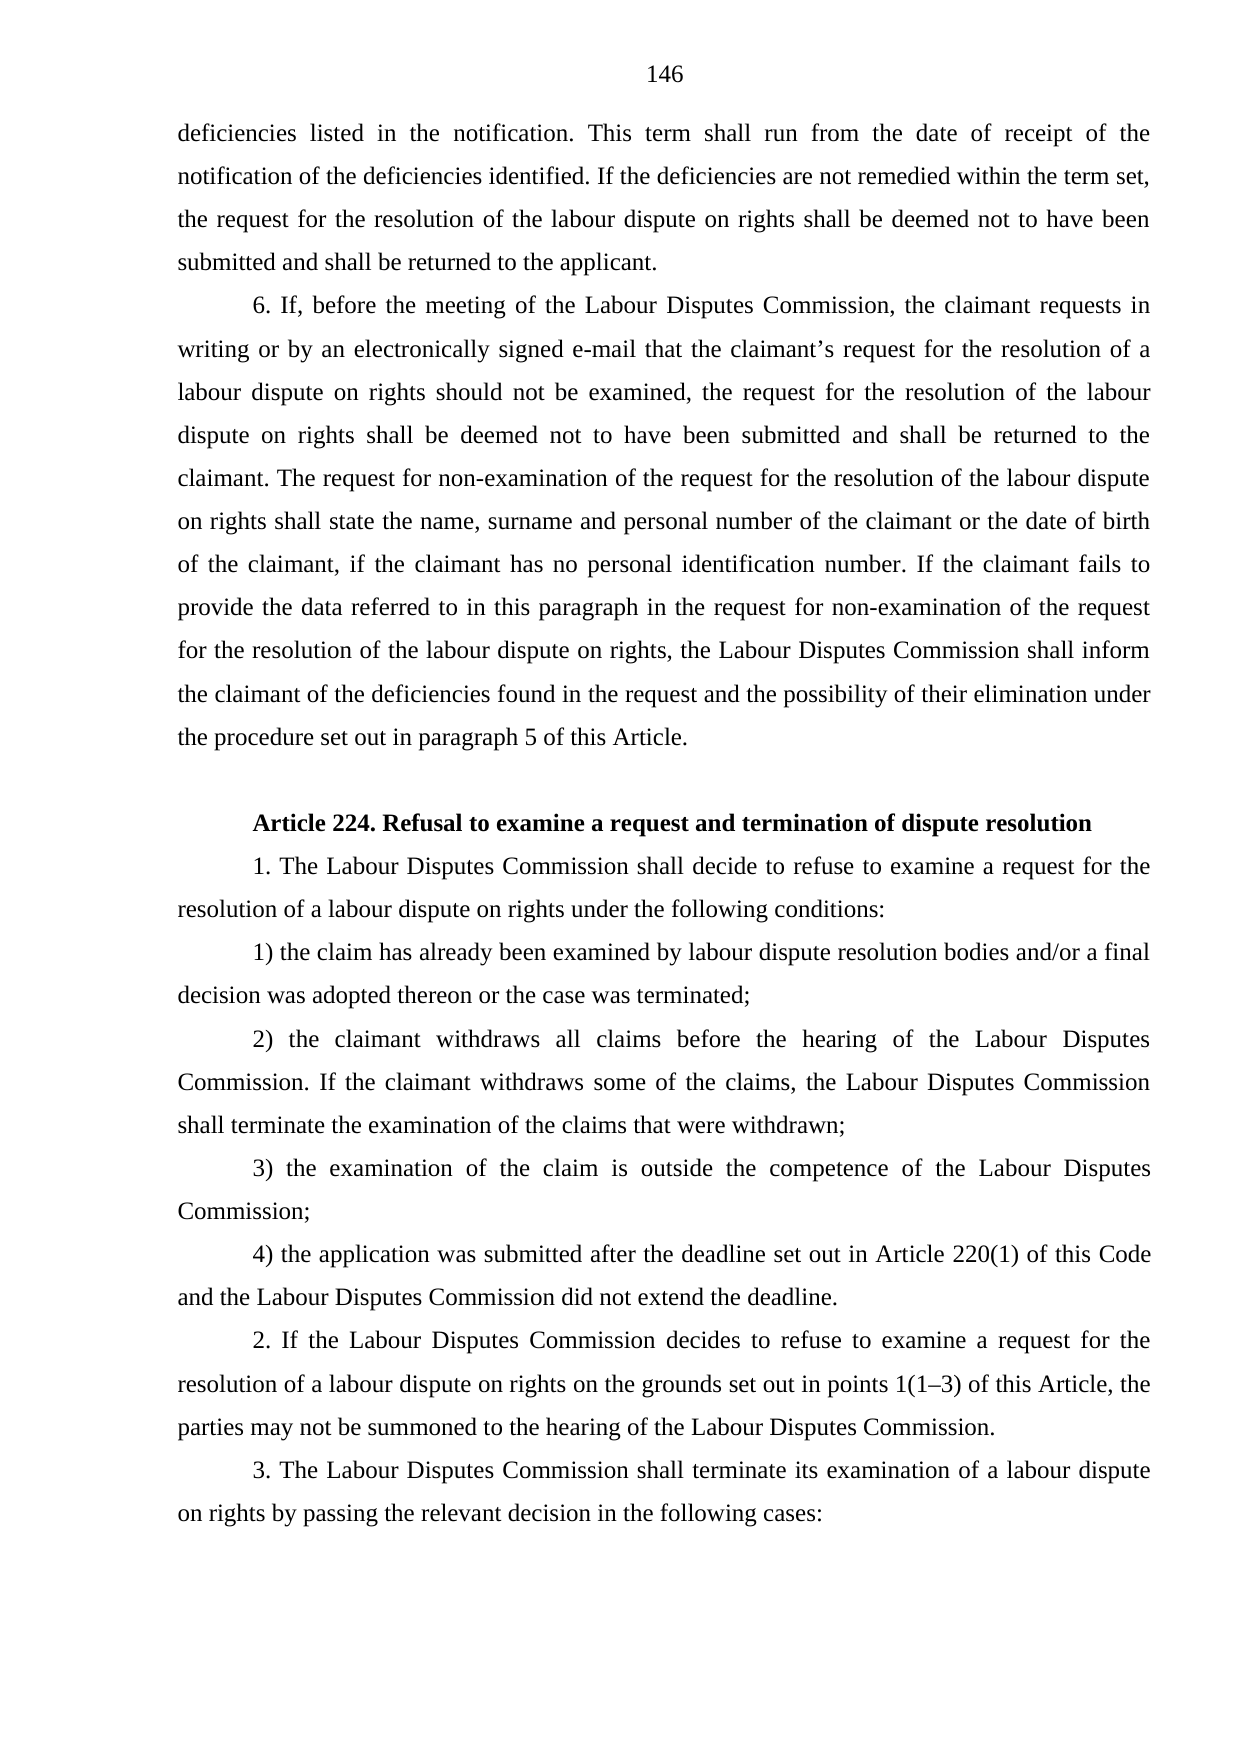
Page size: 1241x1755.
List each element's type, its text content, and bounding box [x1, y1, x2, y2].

text 6. If, before the meeting of the Labour Disputes Commission, the claimant requests in writing or by an electronically signed e-mail that the claimant’s request for the resolution of a labour dispute on rights should not be examined, the request for the resolution of the labour dispute on rights shall be deemed not to have been submitted and shall be returned to the claimant. The request for non-examination of the request for the resolution of the labour dispute on rights shall state the name, surname and personal number of the claimant or the date of birth of the claimant, if the claimant has no personal identification number. If the claimant fails to provide the data referred to in this paragraph in the request for non-examination of the request for the resolution of the labour dispute on rights, the Labour Disputes Commission shall inform the claimant of the deficiencies found in the request and the possibility of their elimination under the procedure set out in paragraph 5 of this Article. [177, 291, 1152, 751]
text 1. The Labour Disputes Commission shall decide to refuse to examine a request for the resolution of a labour dispute on rights under the following conditions: [177, 851, 1152, 923]
text 1) the claim has already been examined by labour dispute resolution bodies and/or a final decision was adopted thereon or the case was terminated; [177, 937, 1152, 1009]
text 4) the application was submitted after the deadline set out in Article 220(1) of this Code and the Labour Disputes Commission did not extend the deadline. [177, 1239, 1152, 1311]
text 3. The Labour Disputes Commission shall terminate its examination of a labour dispute on rights by passing the relevant decision in the following cases: [177, 1455, 1152, 1527]
text deficiencies listed in the notification. This term shall run from the date of receipt of the notification of the deficiencies identified. If the deficiencies are not remedied within the term set, the request for the resolution of the labour dispute on rights shall be deemed not to have been submitted and shall be returned to the applicant. [177, 118, 1152, 276]
text 2. If the Labour Disputes Commission decides to refuse to examine a request for the resolution of a labour dispute on rights on the grounds set out in points 1(1–3) of this Article, the parties may not be summoned to the hearing of the Labour Disputes Commission. [177, 1326, 1152, 1441]
text 2) the claimant withdraws all claims before the hearing of the Labour Disputes Commission. If the claimant withdraws some of the claims, the Labour Disputes Commission shall terminate the examination of the claims that were withdrawn; [177, 1024, 1152, 1139]
text Article 224. Refusal to examine a request and termination of dispute resolution [177, 808, 1152, 837]
text 3) the examination of the claim is outside the competence of the Labour Disputes Commission; [177, 1153, 1152, 1225]
